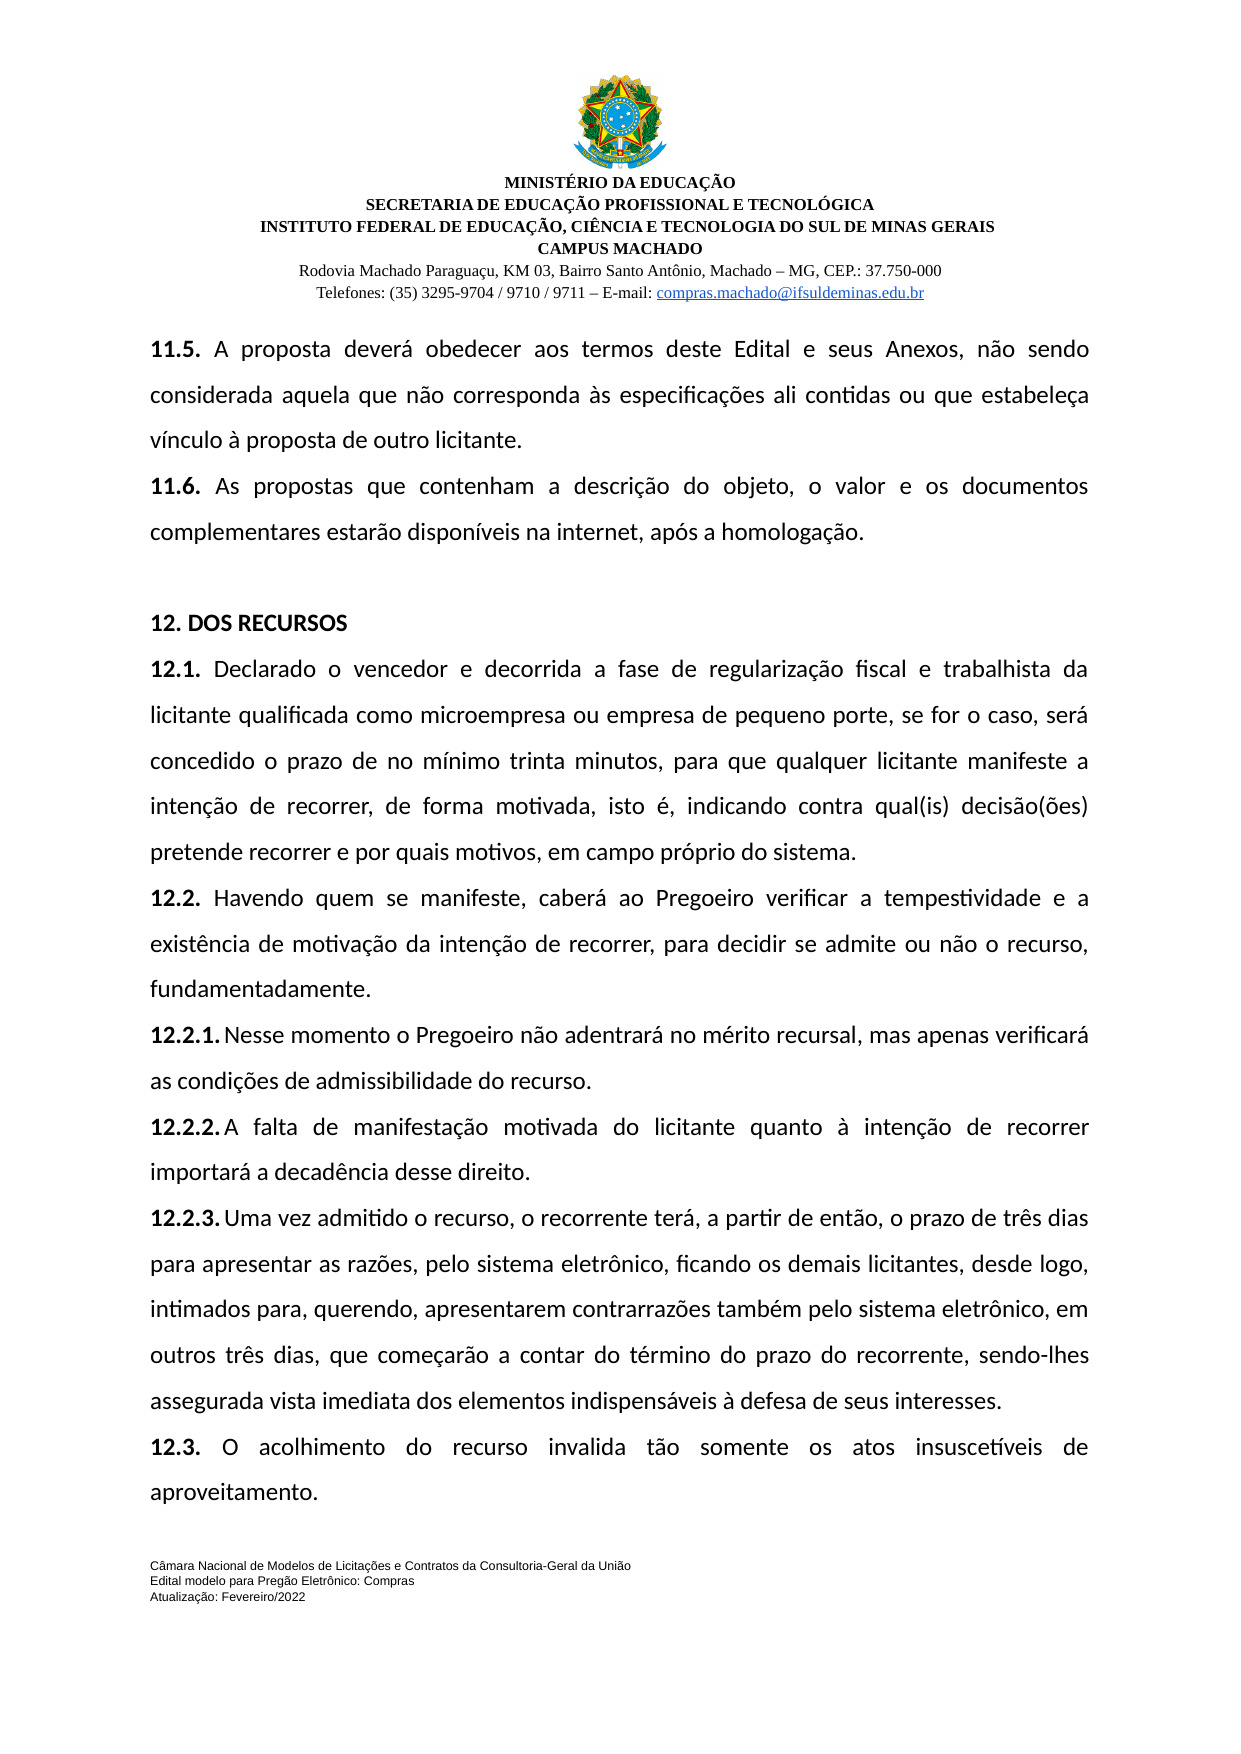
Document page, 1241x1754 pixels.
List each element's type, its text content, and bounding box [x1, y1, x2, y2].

text 12.2.3. Uma vez admitido o recurso, o recorrente terá, a partir de então, o prazo de três dias para apresentar as razões, pelo sistema eletrônico, ficando os demais licitantes, desde logo, intimados para, querendo, apresentarem contrarrazões também pelo sistema eletrônico, em outros três dias, que começarão a contar do término do prazo do recorrente, sendo-lhes assegurada vista imediata dos elementos indispensáveis à defesa de seus interesses. [150, 1202, 1090, 1416]
text 11.6. As propostas que contenham a descrição do objeto, o valor e os documentos complementares estarão disponíveis na internet, após a homologação. [150, 470, 1090, 547]
text 11.5. A proposta deverá obedecer aos termos deste Edital e seus Anexos, não sendo considerada aquela que não corresponda às especificações ali contidas ou que estabeleça vínculo à proposta de outro licitante. [150, 333, 1090, 455]
text 12.3. O acolhimento do recurso invalida tão somente os atos insuscetíveis de aproveitamento. [150, 1431, 1090, 1507]
picture [639, 150, 650, 156]
picture [613, 164, 628, 169]
picture [573, 75, 667, 169]
text 12.2. Havendo quem se manifeste, caberá ao Pregoeiro verificar a tempestividade e a existência de motivação da intenção de recorrer, para decidir se admite ou não o recurso, fundamentadamente. [150, 882, 1090, 1004]
text 12. DOS RECURSOS [150, 608, 1090, 638]
text 12.2.1. Nesse momento o Pregoeiro não adentrará no mérito recursal, mas apenas verificará as condições de admissibilidade do recurso. [150, 1019, 1090, 1095]
text 12.1. Declarado o vencedor e decorrida a fase de regularização fiscal e trabalhista da licitante qualificada como microempresa ou empresa de pequeno porte, se for o caso, será concedido o prazo de no mínimo trinta minutos, para que qualquer licitante manifeste a intenção de recorrer, de forma motivada, isto é, indicando contra qual(is) decisão(ões) pretende recorrer e por quais motivos, em campo próprio do sistema. [150, 653, 1090, 867]
text 12.2.2. A falta de manifestação motivada do licitante quanto à intenção de recorrer importará a decadência desse direito. [150, 1111, 1090, 1187]
